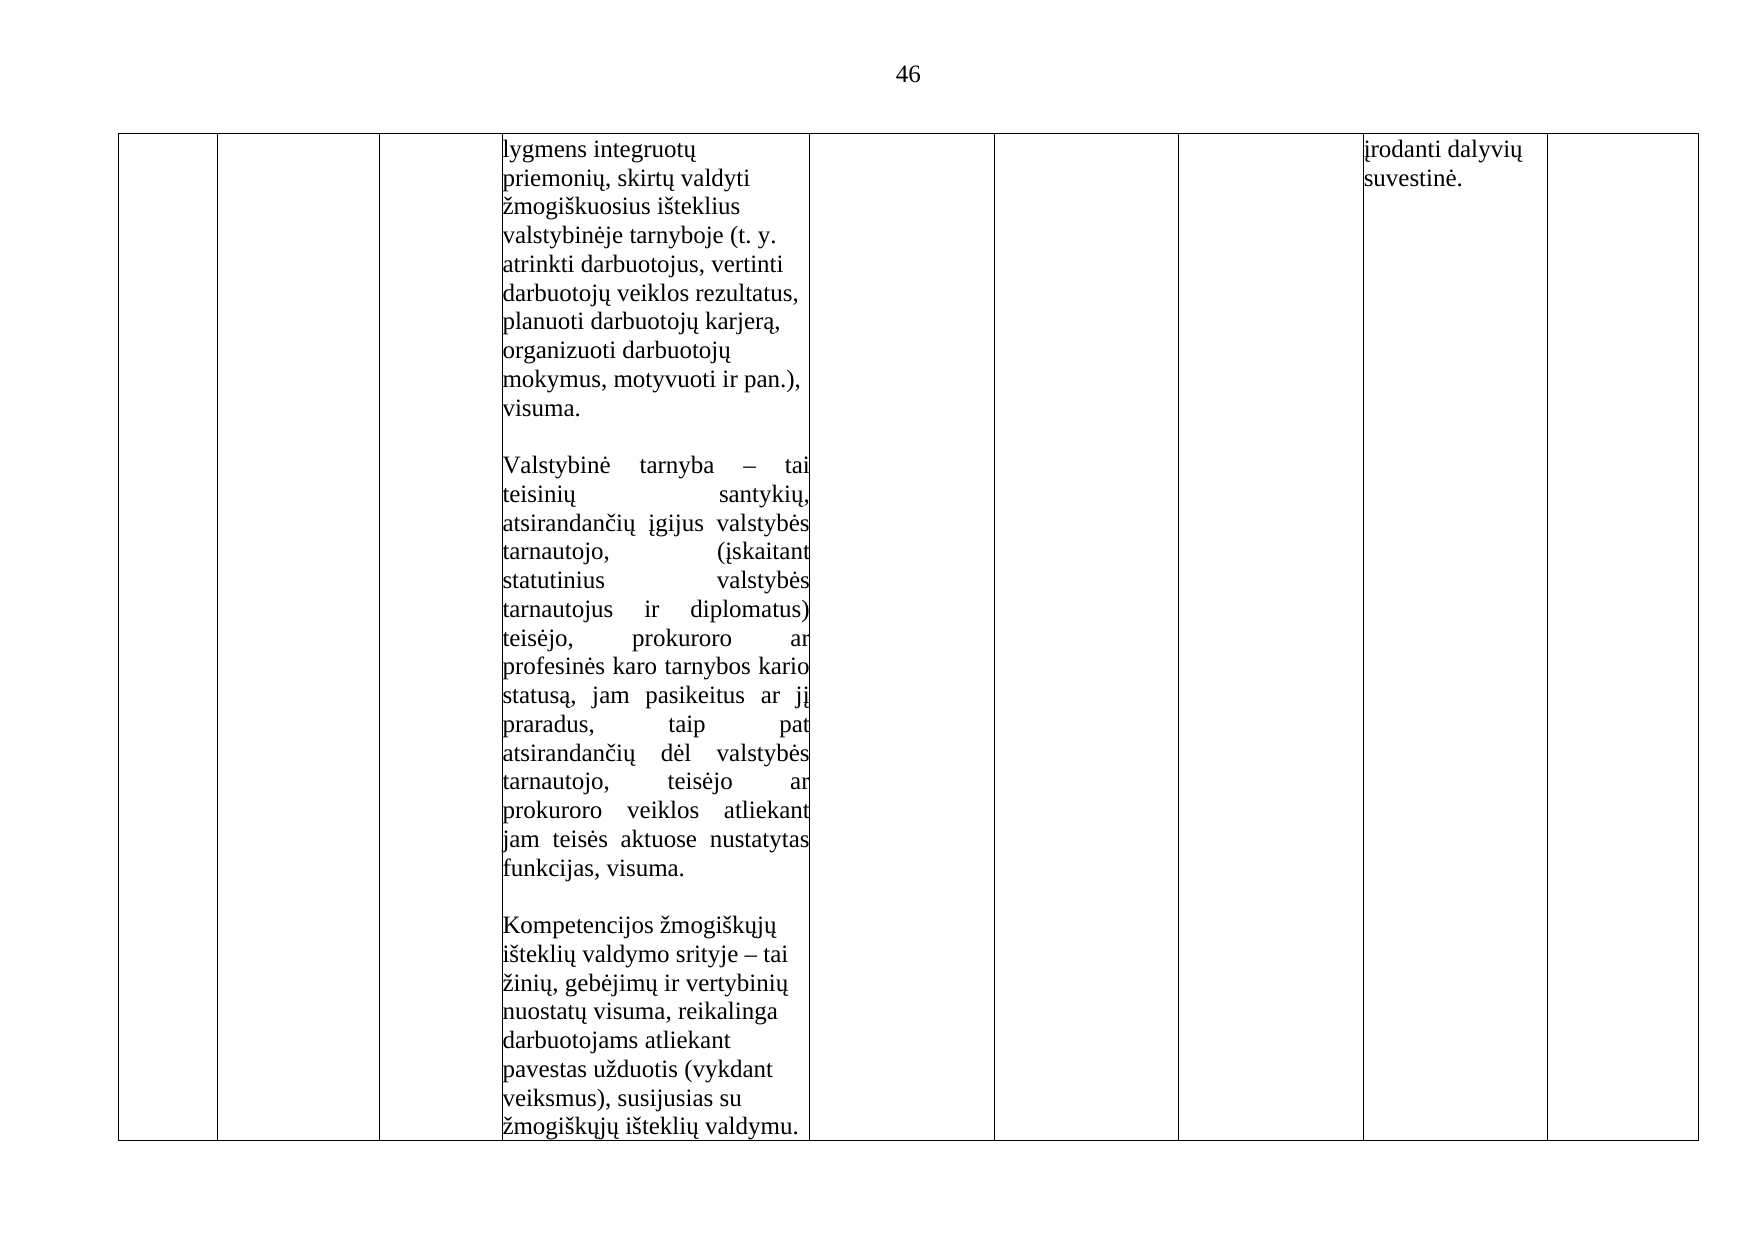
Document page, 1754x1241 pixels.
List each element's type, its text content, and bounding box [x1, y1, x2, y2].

table_cell [119, 134, 217, 1140]
table_cell įrodanti dalyvių suvestinė. [1364, 134, 1547, 1140]
table_cell [995, 134, 1178, 1140]
table_cell [810, 134, 994, 1140]
table_cell [218, 134, 379, 1140]
table_cell lygmens integruotų priemonių, skirtų valdyti žmogiškuosius išteklius valstybinėje tarnyboje (t. y. atrinkti darbuotojus, vertinti darbuotojų veiklos rezultatus, planuoti darbuotojų karjerą, organizuoti darbuotojų mokymus, motyvuoti ir pan.), visuma. Valstybinė tarnyba – tai teisinių santykių, atsirandančių įgijus valstybės tarnautojo, (įskaitant statutinius valstybės tarnautojus ir diplomatus) teisėjo, prokuroro ar profesinės karo tarnybos kario statusą, jam pasikeitus ar jį praradus, taip pat atsirandančių dėl valstybės tarnautojo, teisėjo ar prokuroro veiklos atliekant jam teisės aktuose nustatytas funkcijas, visuma. Kompetencijos žmogiškųjų išteklių valdymo srityje – tai žinių, gebėjimų ir vertybinių nuostatų visuma, reikalinga darbuotojams atliekant pavestas užduotis (vykdant veiksmus), susijusias su žmogiškųjų išteklių valdymu. [503, 134, 809, 1140]
table_cell [1179, 134, 1363, 1140]
table_cell [1548, 134, 1698, 1140]
table_cell [380, 134, 502, 1140]
